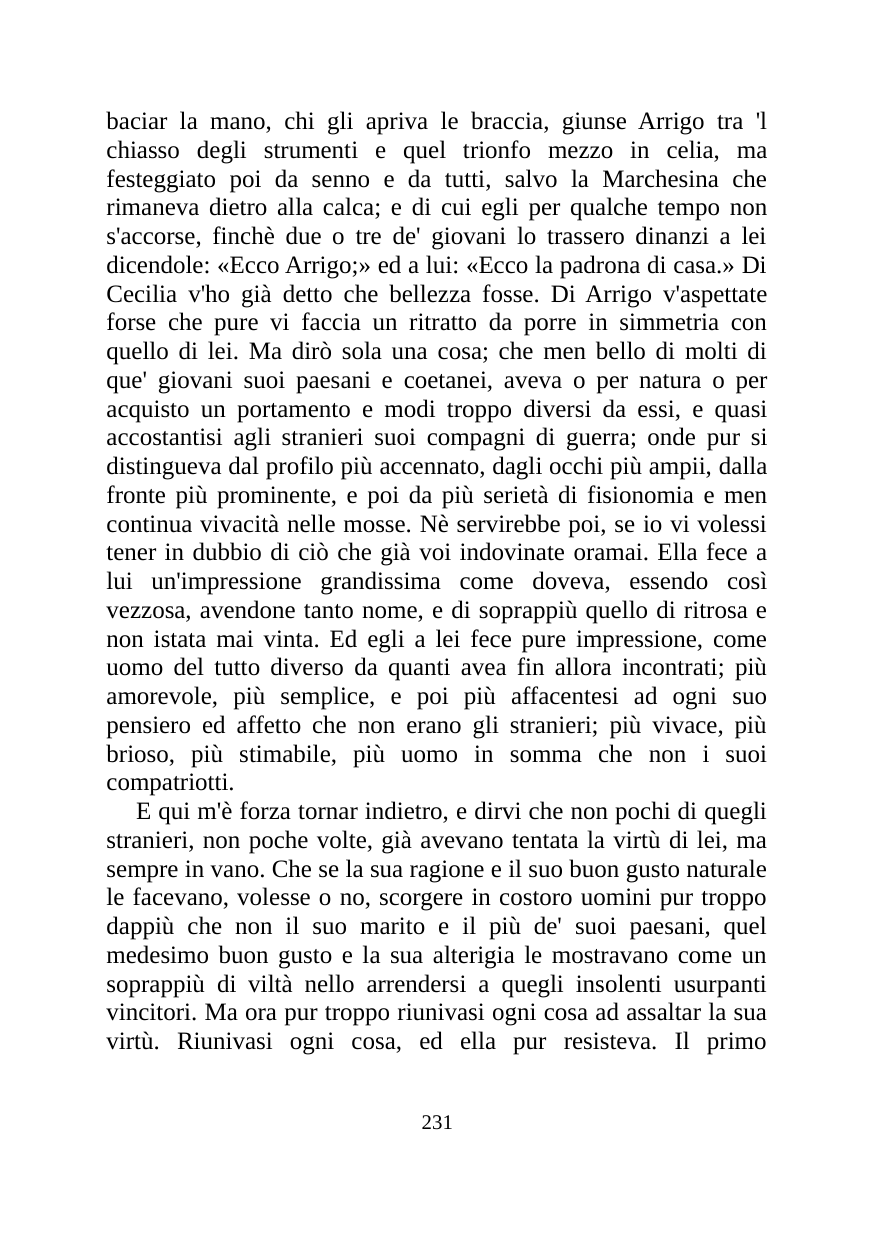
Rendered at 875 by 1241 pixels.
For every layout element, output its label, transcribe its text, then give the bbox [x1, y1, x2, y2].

text E qui m'è forza tornar indietro, e dirvi che non pochi di quegli stranieri, non poche volte, già avevano tentata la virtù di lei, ma sempre in vano. Che se la sua ragione e il suo buon gusto naturale le facevano, volesse o no, scorgere in costoro uomini pur troppo dappiù che non il suo marito e il più de' suoi paesani, quel medesimo buon gusto e la sua alterigia le mostravano come un soprappiù di viltà nello arrendersi a quegli insolenti usurpanti vincitori. Ma ora pur troppo riunivasi ogni cosa ad assaltar la sua virtù. Riunivasi ogni cosa, ed ella pur resisteva. Il primo [106, 796, 768, 1055]
text baciar la mano, chi gli apriva le braccia, giunse Arrigo tra 'l chiasso degli strumenti e quel trionfo mezzo in celia, ma festeggiato poi da senno e da tutti, salvo la Marchesina che rimaneva dietro alla calca; e di cui egli per qualche tempo non s'accorse, finchè due o tre de' giovani lo trassero dinanzi a lei dicendole: «Ecco Arrigo;» ed a lui: «Ecco la padrona di casa.» Di Cecilia v'ho già detto che bellezza fosse. Di Arrigo v'aspettate forse che pure vi faccia un ritratto da porre in simmetria con quello di lei. Ma dirò sola una cosa; che men bello di molti di que' giovani suoi paesani e coetanei, aveva o per natura o per acquisto un portamento e modi troppo diversi da essi, e quasi accostantisi agli stranieri suoi compagni di guerra; onde pur si distingueva dal profilo più accennato, dagli occhi più ampii, dalla fronte più prominente, e poi da più serietà di fisionomia e men continua vivacità nelle mosse. Nè servirebbe poi, se io vi volessi tener in dubbio di ciò che già voi indovinate oramai. Ella fece a lui un'impressione grandissima come doveva, essendo così vezzosa, avendone tanto nome, e di soprappiù quello di ritrosa e non istata mai vinta. Ed egli a lei fece pure impressione, come uomo del tutto diverso da quanti avea fin allora incontrati; più amorevole, più semplice, e poi più affacentesi ad ogni suo pensiero ed affetto che non erano gli stranieri; più vivace, più brioso, più stimabile, più uomo in somma che non i suoi compatriotti. [106, 106, 768, 796]
